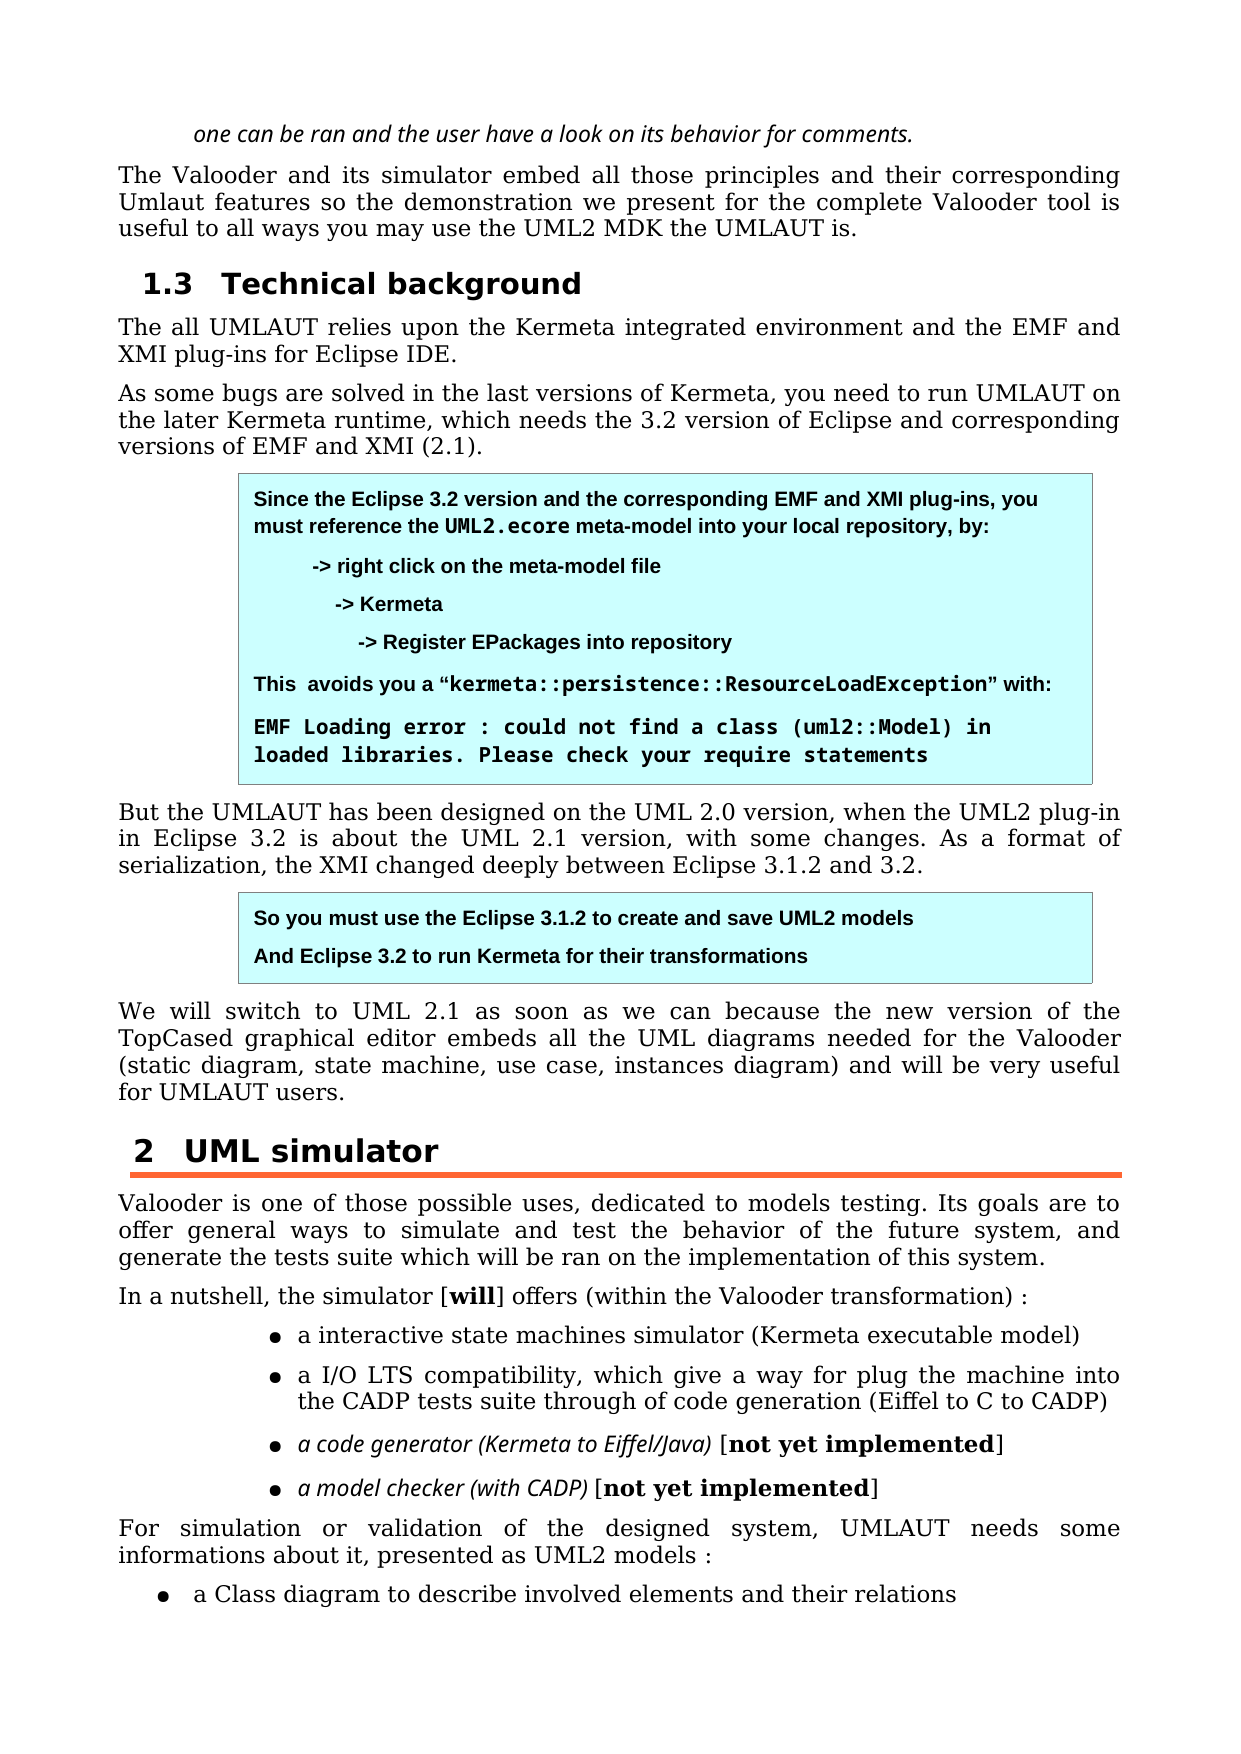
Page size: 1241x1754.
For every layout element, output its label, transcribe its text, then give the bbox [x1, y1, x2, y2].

list one can be ran and the user have a look on its behavior for comments. [156, 118, 1122, 149]
text -> right click on the meta-model file [239, 539, 1092, 577]
list a model checker (with CADP) [not yet implemented] [268, 1472, 1122, 1503]
text -> Kermeta [239, 577, 1092, 616]
text We will switch to UML 2.1 as soon as we can because the new version of the TopCased graphical editor embeds all the UML diagrams needed for the Valooder (static diagram, state machine, use case, instances diagram) and will be very useful for UMLAUT users. [118, 998, 1122, 1105]
text Since the Eclipse 3.2 version and the corresponding EMF and XMI plug-ins, you must reference the UML2.ecore meta-model into your local repository, by: [239, 474, 1092, 539]
text -> Register EPackages into repository [239, 616, 1092, 654]
list a I/O LTS compatibility, which give a way for plug the machine into the CADP tests suite through of code generation (Eiffel to C to CADP) [268, 1362, 1122, 1415]
text So you must use the Eclipse 3.1.2 to create and save UML2 models [239, 893, 1092, 930]
text In a nutshell, the simulator [will] offers (within the Valooder transformation) : [118, 1283, 1122, 1310]
subtitle Technical background [142, 267, 1122, 301]
text And Eclipse 3.2 to run Kermeta for their transformations [239, 930, 1092, 983]
text But the UMLAUT has been designed on the UML 2.0 version, when the UML2 plug-in in Eclipse 3.2 is about the UML 2.1 version, with some changes. As a format of serialization, the XMI changed deeply between Eclipse 3.1.2 and 3.2. [118, 799, 1122, 879]
text For simulation or validation of the designed system, UMLAUT needs some informations about it, presented as UML2 models : [118, 1515, 1122, 1569]
list a code generator (Kermeta to Eiffel/Java) [not yet implemented] [268, 1428, 1122, 1459]
text The Valooder and its simulator embed all those principles and their corresponding Umlaut features so the demonstration we present for the complete Valooder tool is useful to all ways you may use the UML2 MDK the UMLAUT is. [118, 162, 1122, 242]
text The all UMLAUT relies upon the Kermeta integrated environment and the EMF and XMI plug-ins for Eclipse IDE. [118, 314, 1122, 367]
text As some bugs are solved in the last versions of Kermeta, you need to run UMLAUT on the later Kermeta runtime, which needs the 3.2 version of Eclipse and corresponding versions of EMF and XMI (2.1). [118, 380, 1122, 460]
list a interactive state machines simulator (Kermeta executable model) [268, 1322, 1122, 1349]
text This avoids you a “kermeta::persistence::ResourceLoadException” with: [239, 654, 1092, 697]
text EMF Loading error : could not find a class (uml2::Model) in loaded libraries. Please check your require statements [239, 697, 1092, 784]
subtitle UML simulator [130, 1130, 1122, 1172]
text Valooder is one of those possible uses, dedicated to models testing. Its goals are to offer general ways to simulate and test the behavior of the future system, and generate the tests suite which will be ran on the implementation of this system. [118, 1190, 1122, 1271]
list a Class diagram to describe involved elements and their relations [156, 1581, 1122, 1608]
